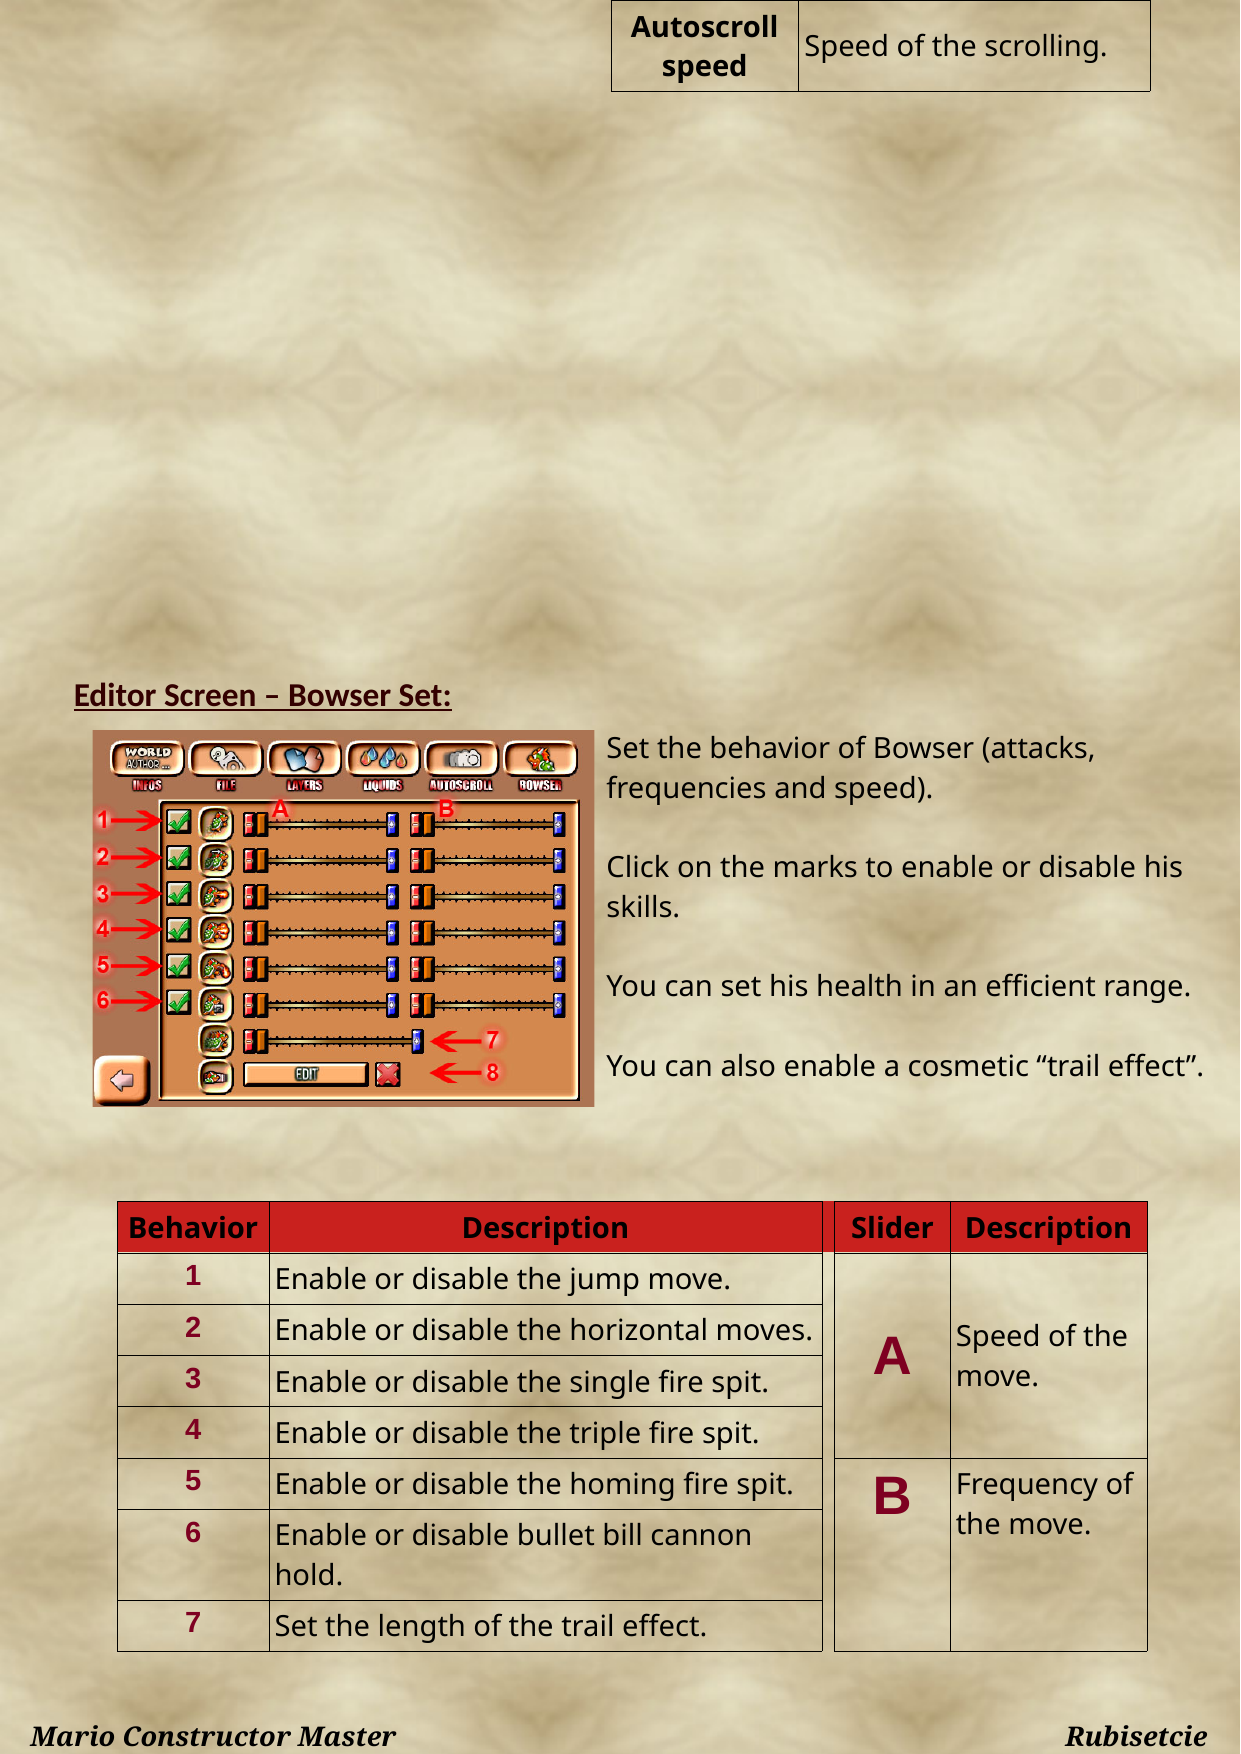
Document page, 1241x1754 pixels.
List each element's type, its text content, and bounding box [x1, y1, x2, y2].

table_cell 6 [118, 1510, 269, 1600]
text [0, 847, 92, 886]
table_cell Enable or disable the horizontal moves. [270, 1305, 822, 1355]
table_cell Enable or disable the jump move. [270, 1254, 822, 1304]
table_cell [823, 1304, 834, 1355]
table_header Behavior [118, 1202, 269, 1252]
table_cell 5 [118, 1459, 269, 1509]
table_cell Enable or disable bullet bill cannon hold. [270, 1510, 822, 1600]
table_cell A [835, 1254, 950, 1457]
table_header Description [270, 1202, 822, 1252]
table_cell Enable or disable the single fire spit. [270, 1356, 822, 1406]
text Click on the marks to enable or disable his [595, 847, 1240, 886]
table_cell 3 [118, 1356, 269, 1406]
table_cell [823, 1509, 834, 1600]
picture [0, 0, 1241, 1754]
text You can set his health in an efficient range. [595, 966, 1240, 1005]
table_cell [823, 1458, 834, 1509]
table_header Slider [835, 1202, 950, 1252]
table_cell 2 [118, 1305, 269, 1355]
text Set the behavior of Bowser (attacks, frequencies and speed). [0, 727, 1240, 807]
text [0, 886, 92, 926]
table_cell Enable or disable the triple fire spit. [270, 1407, 822, 1457]
table_header [823, 1201, 834, 1252]
table_cell 4 [118, 1407, 269, 1457]
table_cell [823, 1253, 834, 1304]
table_cell B [835, 1459, 950, 1651]
table_cell Autoscroll speed [612, 1, 798, 91]
table_cell [823, 1406, 834, 1457]
text [0, 966, 92, 1005]
table_cell [823, 1600, 834, 1651]
table_cell [823, 1355, 834, 1406]
table_cell Enable or disable the homing fire spit. [270, 1459, 822, 1509]
table_cell Set the length of the trail effect. [270, 1601, 822, 1651]
text skills. [595, 886, 1240, 926]
table_cell 1 [118, 1254, 269, 1304]
table_cell Speed of the move. [951, 1254, 1147, 1457]
table_header Description [951, 1202, 1147, 1252]
table_cell 7 [118, 1601, 269, 1651]
text [0, 1045, 92, 1085]
table_cell Speed of the scrolling. [799, 1, 1150, 91]
text You can also enable a cosmetic “trail effect”. [595, 1045, 1240, 1085]
table_cell Frequency of the move. [951, 1459, 1147, 1651]
text Editor Screen – Bowser Set: [0, 674, 1240, 715]
